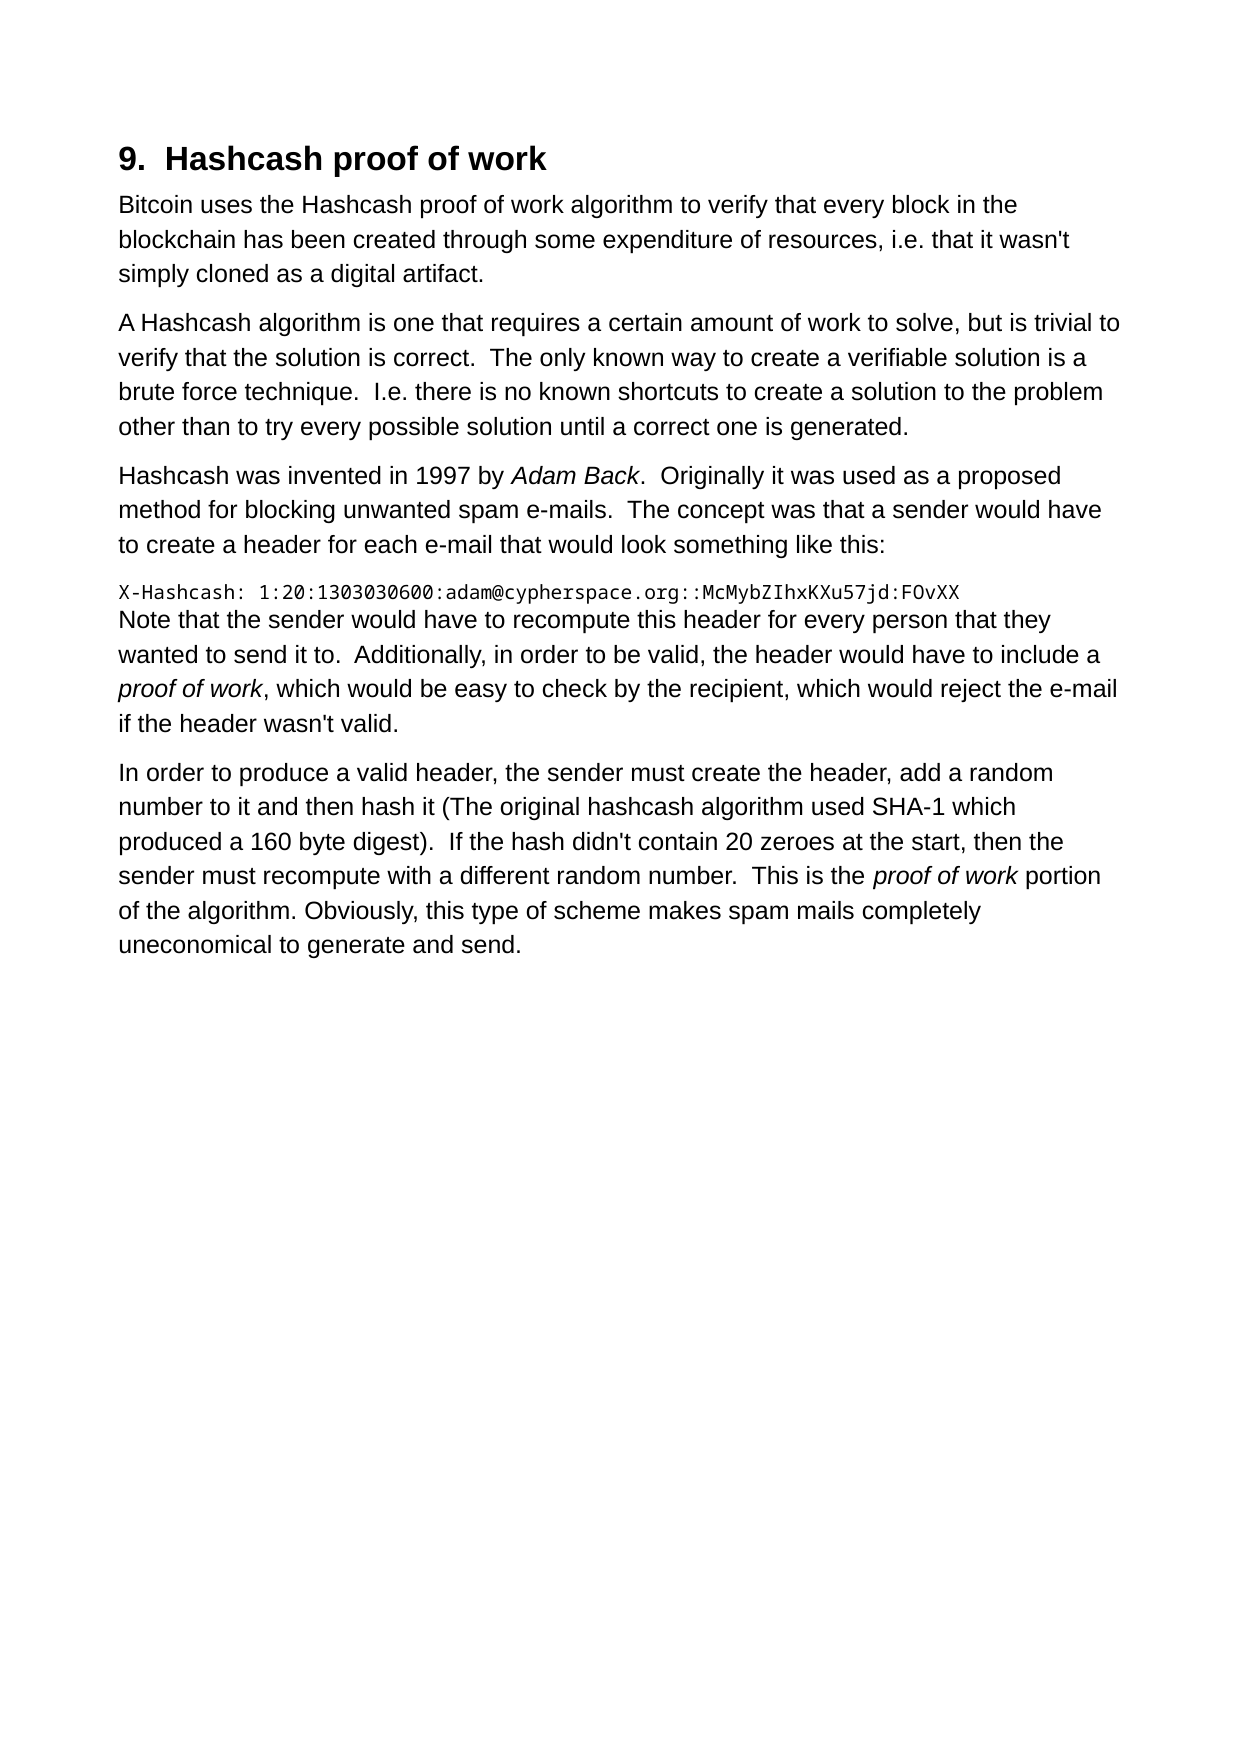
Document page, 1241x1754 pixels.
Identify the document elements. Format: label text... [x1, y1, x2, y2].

text X-Hashcash: 1:20:1303030600:adam@cypherspace.org::McMybZIhxKXu57jd:FOvXX [118, 579, 1122, 605]
text A Hashcash algorithm is one that requires a certain amount of work to solve, but is trivial to verify that the solution is correct. The only known way to create a verifiable solution is a brute force technique. I.e. there is no known shortcuts to create a solution to the problem other than to try every possible solution until a correct one is generated. [118, 308, 1122, 440]
text Note that the sender would have to recompute this header for every person that they wanted to send it to. Additionally, in order to be valid, the header would have to include a proof of work, which would be easy to check by the recipient, which would reject the e-mail if the header wasn't valid. [118, 605, 1122, 737]
text Hashcash was invented in 1997 by Adam Back. Originally it was used as a proposed method for blocking unwanted spam e-mails. The concept was that a sender would have to create a header for each e-mail that would look something like this: [118, 461, 1122, 558]
text Bitcoin uses the Hashcash proof of work algorithm to verify that every block in the blockchain has been created through some expenditure of resources, i.e. that it wasn't simply cloned as a digital artifact. [118, 190, 1122, 288]
subtitle 9. Hashcash proof of work [118, 139, 1122, 178]
text In order to produce a valid header, the sender must create the header, add a random number to it and then hash it (The original hashcash algorithm used SHA-1 which produced a 160 byte digest). If the hash didn't contain 20 zeroes at the start, then the sender must recompute with a different random number. This is the proof of work portion of the algorithm. Obviously, this type of scheme makes spam mails completely uneconomical to generate and send. [118, 758, 1122, 959]
